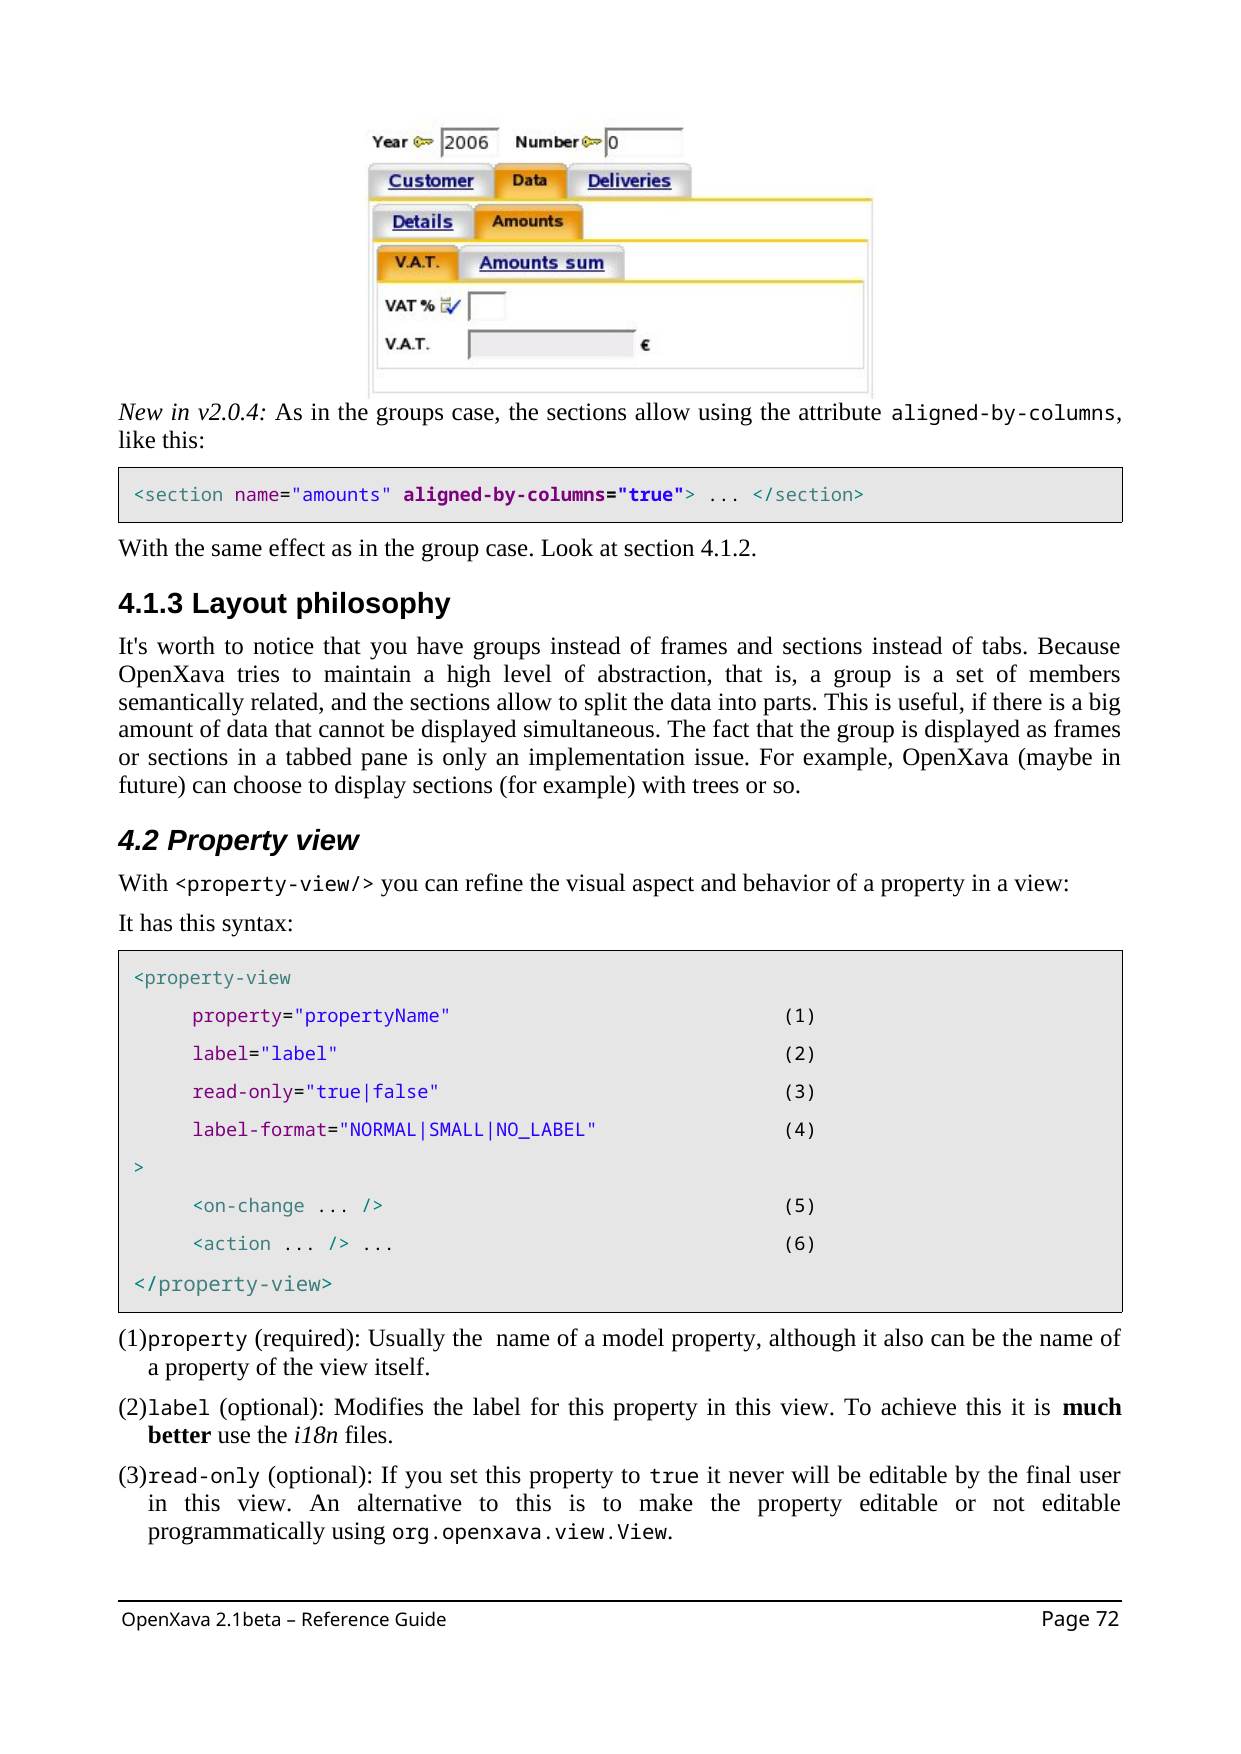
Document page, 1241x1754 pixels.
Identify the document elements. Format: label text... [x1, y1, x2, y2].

text </property-view> [119, 1254, 1122, 1312]
text label-format="NORMAL|SMALL|NO_LABEL" (4) [119, 1102, 1122, 1140]
text <property-view [119, 951, 1122, 988]
text With the same effect as in the group case. Look at section 4.1.2. [118, 534, 1122, 562]
subtitle Property view [118, 823, 1122, 856]
text It has this syntax: [118, 909, 1122, 937]
picture [364, 118, 876, 399]
text With <property-view/> you can refine the visual aspect and behavior of a property in a view: [118, 869, 1122, 897]
text <action ... /> ... (6) [119, 1216, 1122, 1254]
text It's worth to notice that you have groups instead of frames and sections instead of tabs. Because OpenXava tries to maintain a high level of abstraction, that is, a group is a set of members semantically related, and the sections allow to split the data into parts. This is useful, if there is a big amount of data that cannot be displayed simultaneous. The fact that the group is displayed as frames or sections in a tabbed pane is only an implementation issue. For example, OpenXava (maybe in future) can choose to display sections (for example) with trees or so. [118, 632, 1122, 798]
list property (required): Usually the name of a model property, although it also can be the name of a property of the view itself. [118, 1324, 1122, 1380]
subtitle Layout philosophy [118, 587, 1122, 620]
text label="label" (2) [119, 1026, 1122, 1064]
list label (optional): Modifies the label for this property in this view. To achieve this it is much better use the i18n files. [118, 1393, 1122, 1449]
text <on-change ... /> (5) [119, 1178, 1122, 1216]
text New in v2.0.4: As in the groups case, the sections allow using the attribute aligned-by-columns, like this: [118, 399, 1122, 454]
list read-only (optional): If you set this property to true it never will be editable by the final user in this view. An alternative to this is to make the property editable or not editable programmatically using org.openxava.view.View. [118, 1461, 1122, 1545]
text <section name="amounts" aligned-by-columns="true"> ... </section> [119, 468, 1122, 522]
text property="propertyName" (1) [119, 988, 1122, 1026]
text > [119, 1140, 1122, 1178]
text read-only="true|false" (3) [119, 1064, 1122, 1102]
